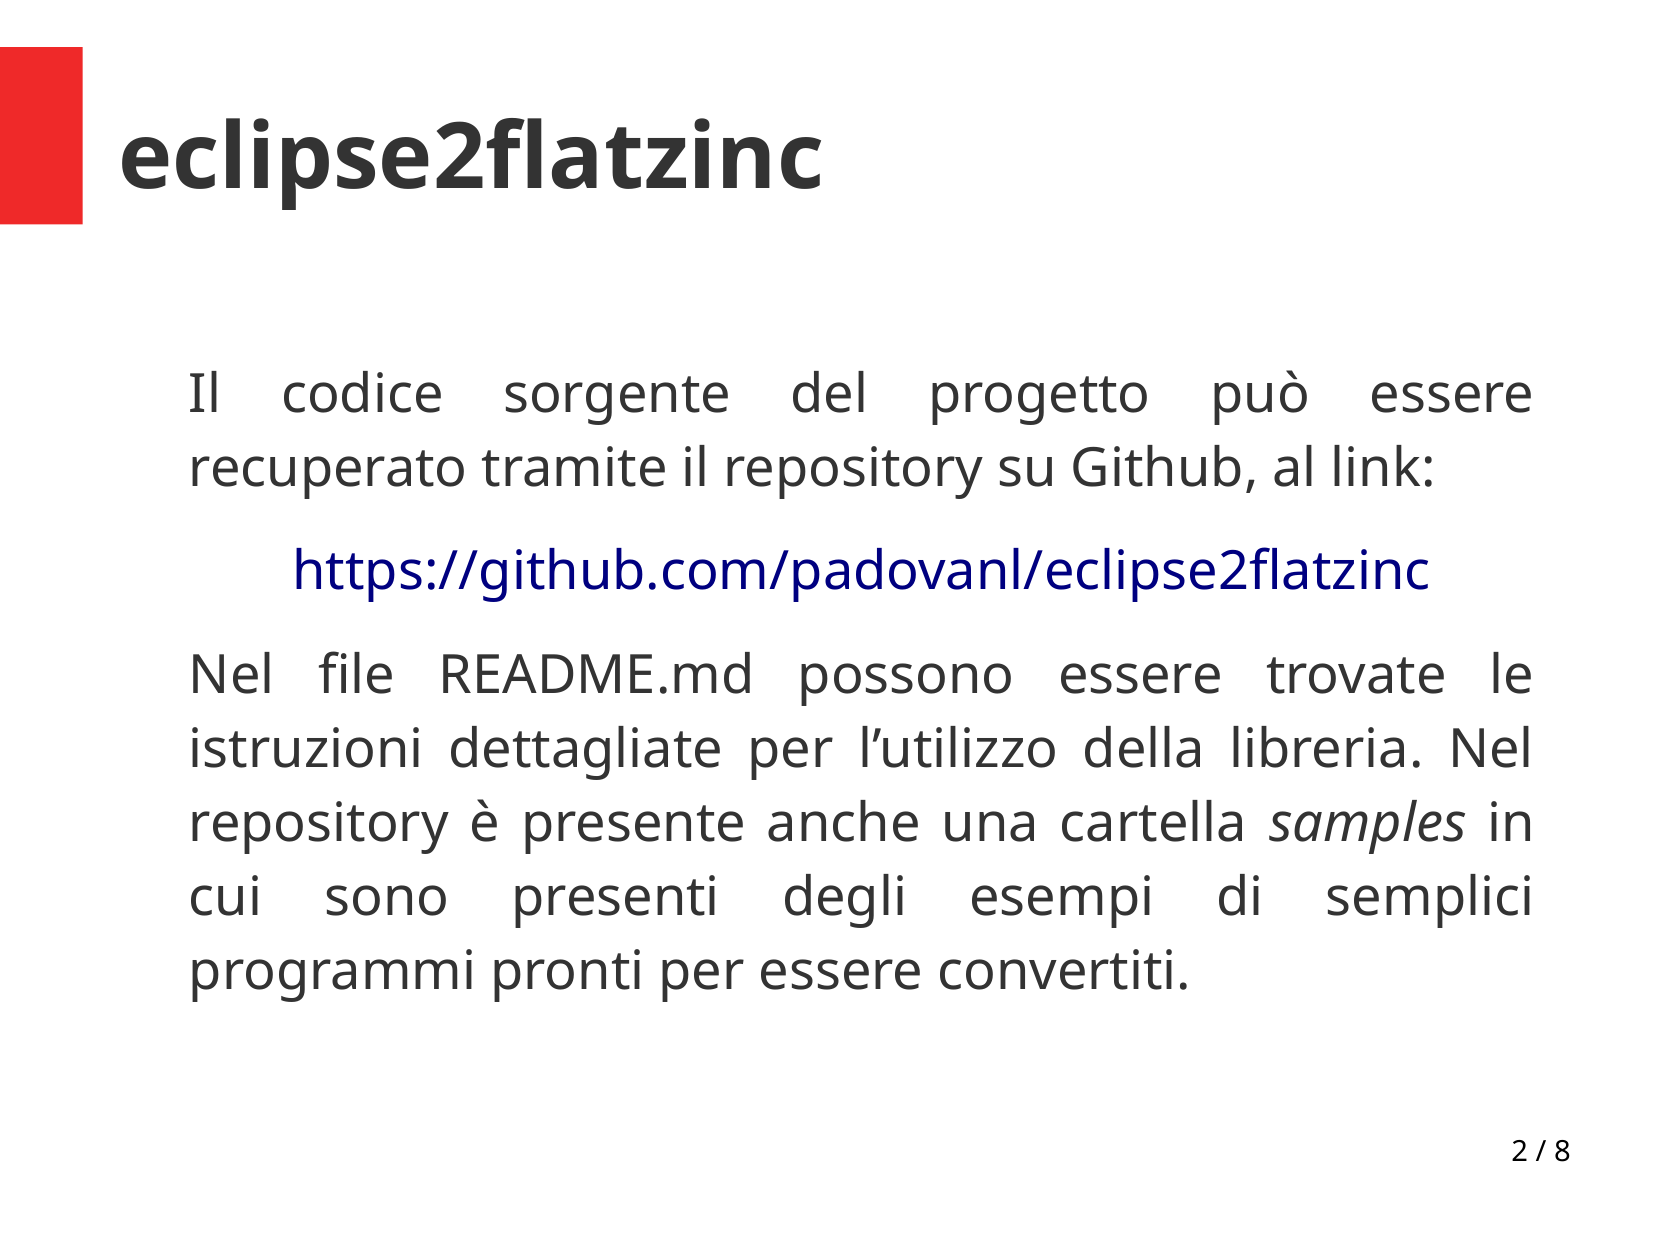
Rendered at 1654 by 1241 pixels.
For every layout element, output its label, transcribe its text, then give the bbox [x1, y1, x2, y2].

title eclipse2flatzinc [118, 49, 1571, 257]
list Il codice sorgente del progetto può essere recuperato tramite il repository su Github, al link: https://github.com/padovanl/eclipse2flatzinc Nel file README.md possono essere trovate le istruzioni dettagliate per l’utilizzo della libreria. Nel repository è presente anche una cartella samples in cui sono presenti degli esempi di semplici programmi pronti per essere convertiti. [118, 354, 1536, 1074]
